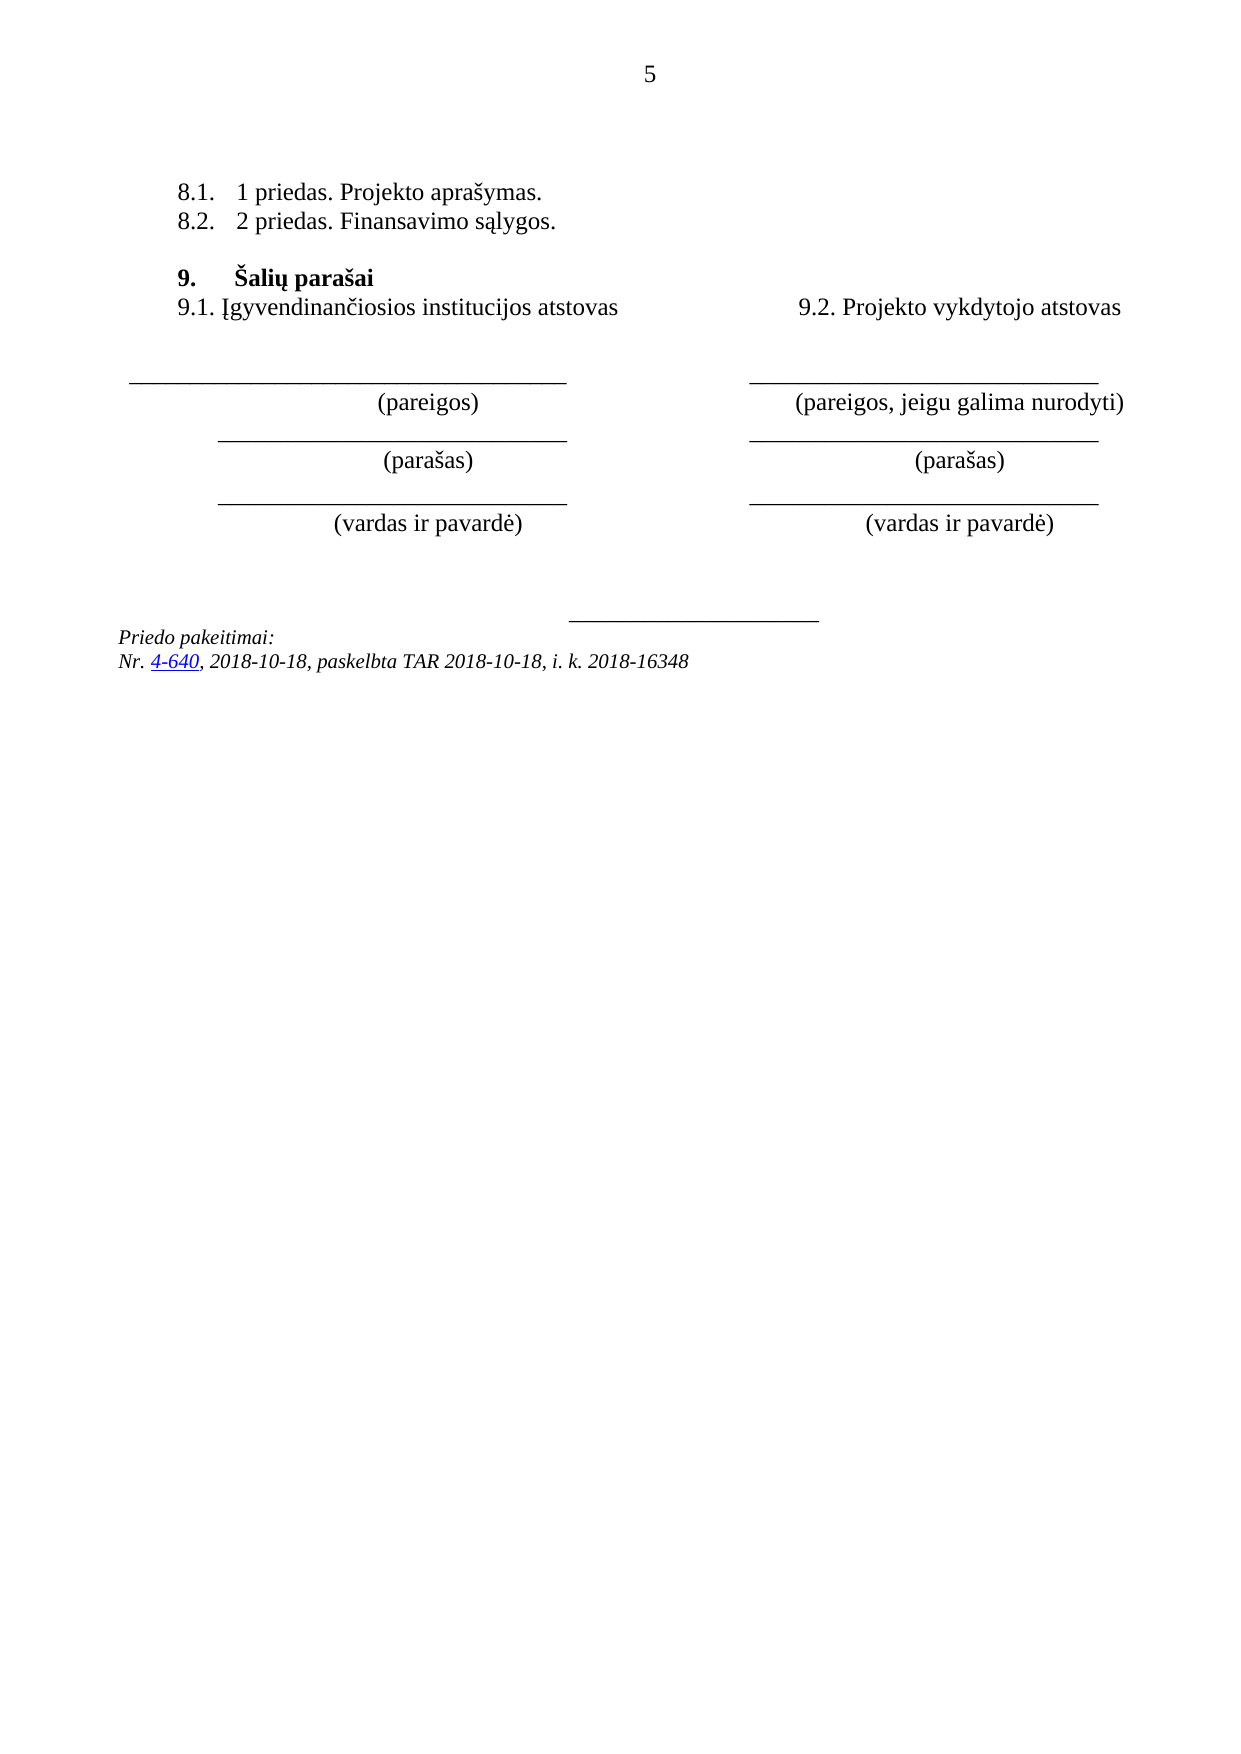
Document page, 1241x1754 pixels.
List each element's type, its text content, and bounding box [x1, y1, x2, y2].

text 9. Šalių parašai [118, 263, 1181, 292]
table_cell (pareigos, jeigu galima nurodyti) [650, 359, 1181, 416]
text ____________________ [118, 596, 1181, 625]
table_cell (pareigos) [118, 359, 649, 416]
table_cell (parašas) [118, 416, 649, 479]
text 8.2. 2 priedas. Finansavimo sąlygos. [118, 206, 1181, 235]
table_cell [118, 325, 649, 358]
text Nr. 4-640, 2018-10-18, paskelbta TAR 2018-10-18, i. k. 2018-16348 [118, 649, 1181, 673]
table_header 9.2. Projekto vykdytojo atstovas [650, 292, 1181, 325]
table_cell (parašas) [650, 416, 1181, 479]
table_cell [650, 325, 1181, 358]
table_cell (vardas ir pavardė) [650, 480, 1181, 568]
table_header 9.1. Įgyvendinančiosios institucijos atstovas [118, 292, 649, 325]
table_cell (vardas ir pavardė) [118, 480, 649, 568]
text 8.1. 1 priedas. Projekto aprašymas. [118, 177, 1181, 206]
text Priedo pakeitimai: [118, 625, 1181, 649]
